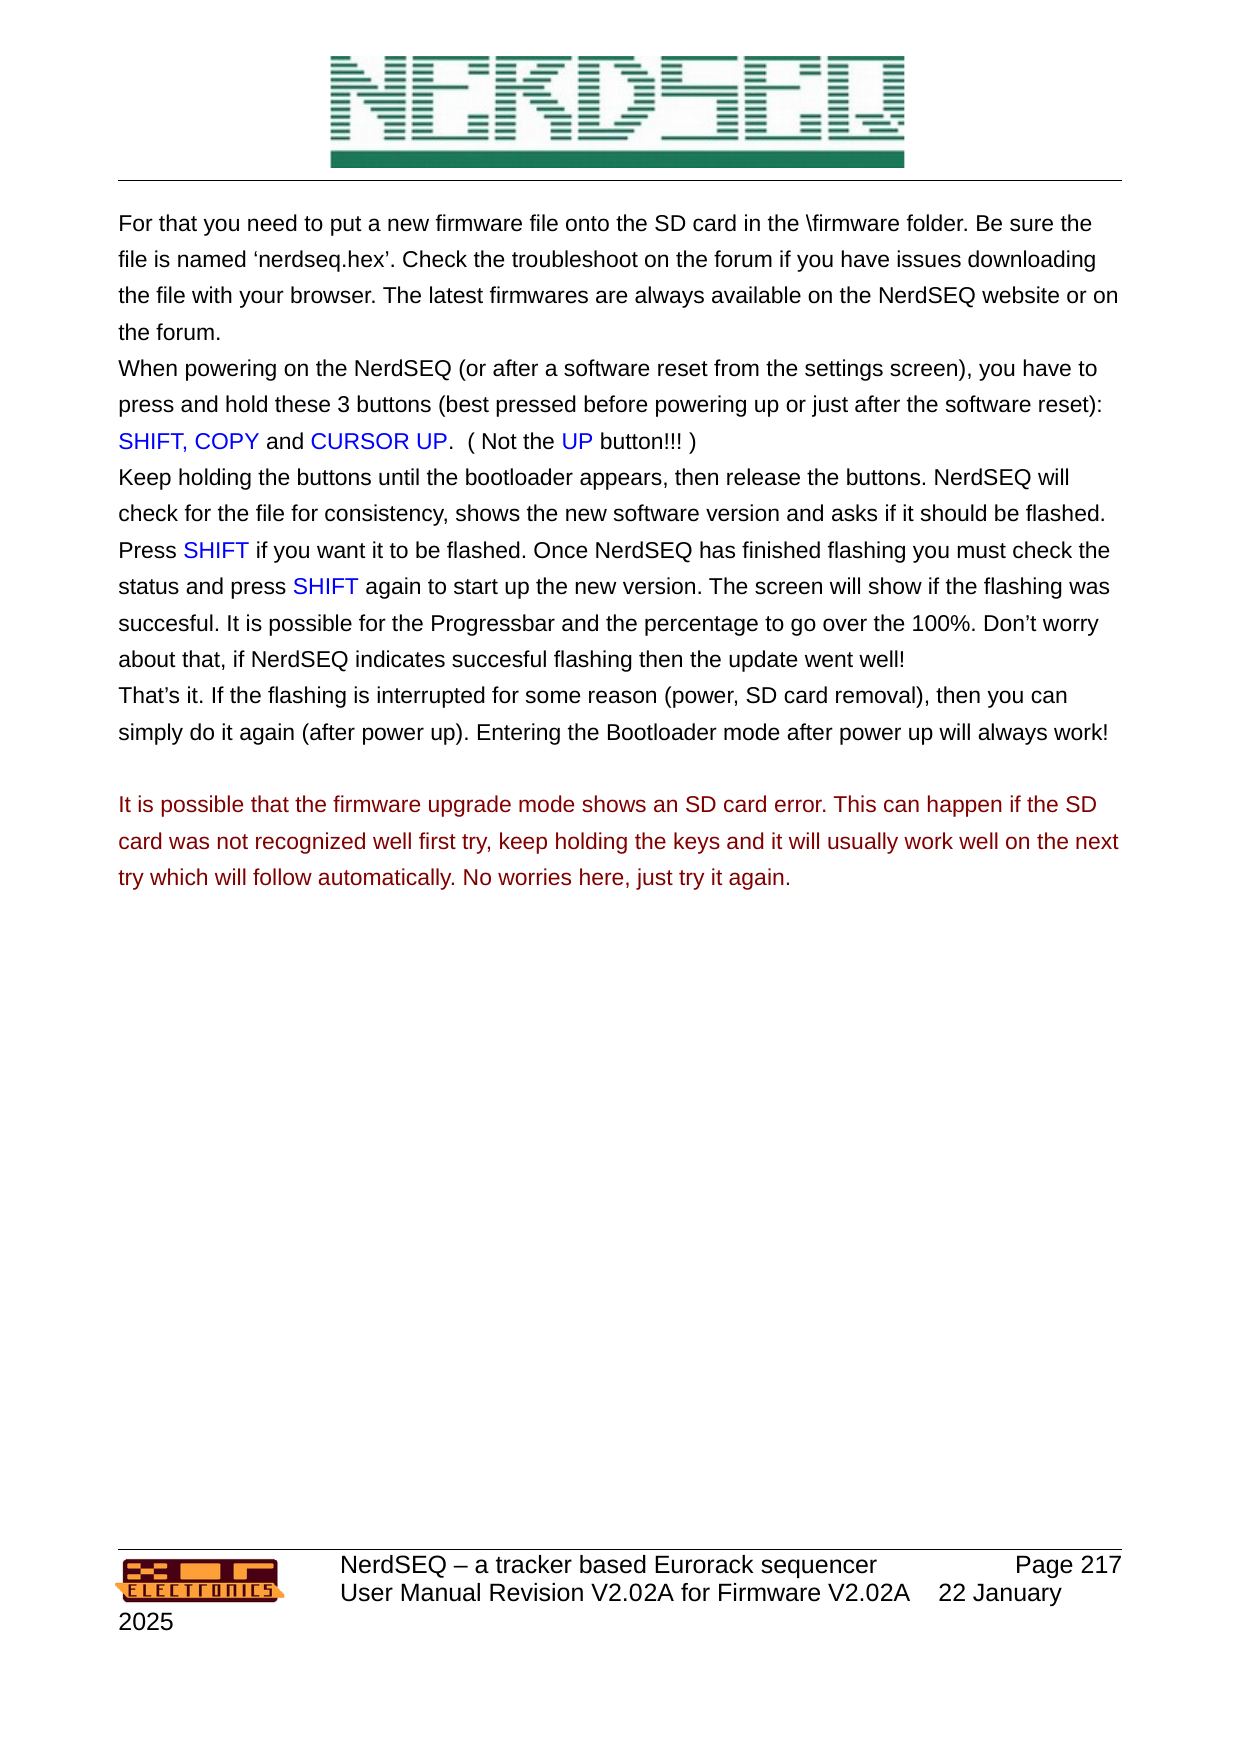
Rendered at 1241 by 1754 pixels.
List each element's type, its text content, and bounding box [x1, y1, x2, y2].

text When powering on the NerdSEQ (or after a software reset from the settings screen), you have to press and hold these 3 buttons (best pressed before powering up or just after the software reset): [118, 355, 1122, 418]
picture [330, 56, 905, 168]
text SHIFT, COPY and CURSOR UP. ( Not the UP button!!! ) [118, 428, 1122, 454]
text For that you need to put a new firmware file onto the SD card in the \firmware folder. Be sure the file is named ‘nerdseq.hex’. Check the troubleshoot on the forum if you have issues downloading the file with your browser. The latest firmwares are always available on the NerdSEQ website or on the forum. [118, 209, 1122, 345]
text It is possible that the firmware upgrade mode shows an SD card error. This can happen if the SD card was not recognized well first try, keep holding the keys and it will usually work well on the next try which will follow automatically. No worries here, just try it again. [118, 791, 1122, 890]
picture [115, 1555, 285, 1605]
text That’s it. If the flashing is interrupted for some reason (power, SD card removal), then you can simply do it again (after power up). Entering the Bootloader mode after power up will always work! [118, 682, 1122, 745]
text Keep holding the buttons until the bootloader appears, then release the buttons. NerdSEQ will check for the file for consistency, shows the new software version and asks if it should be flashed. Press SHIFT if you want it to be flashed. Once NerdSEQ has finished flashing you must check the status and press SHIFT again to start up the new version. The screen will show if the flashing was succesful. It is possible for the Progressbar and the percentage to go over the 100%. Don’t worry about that, if NerdSEQ indicates succesful flashing then the update went well! [118, 464, 1122, 672]
